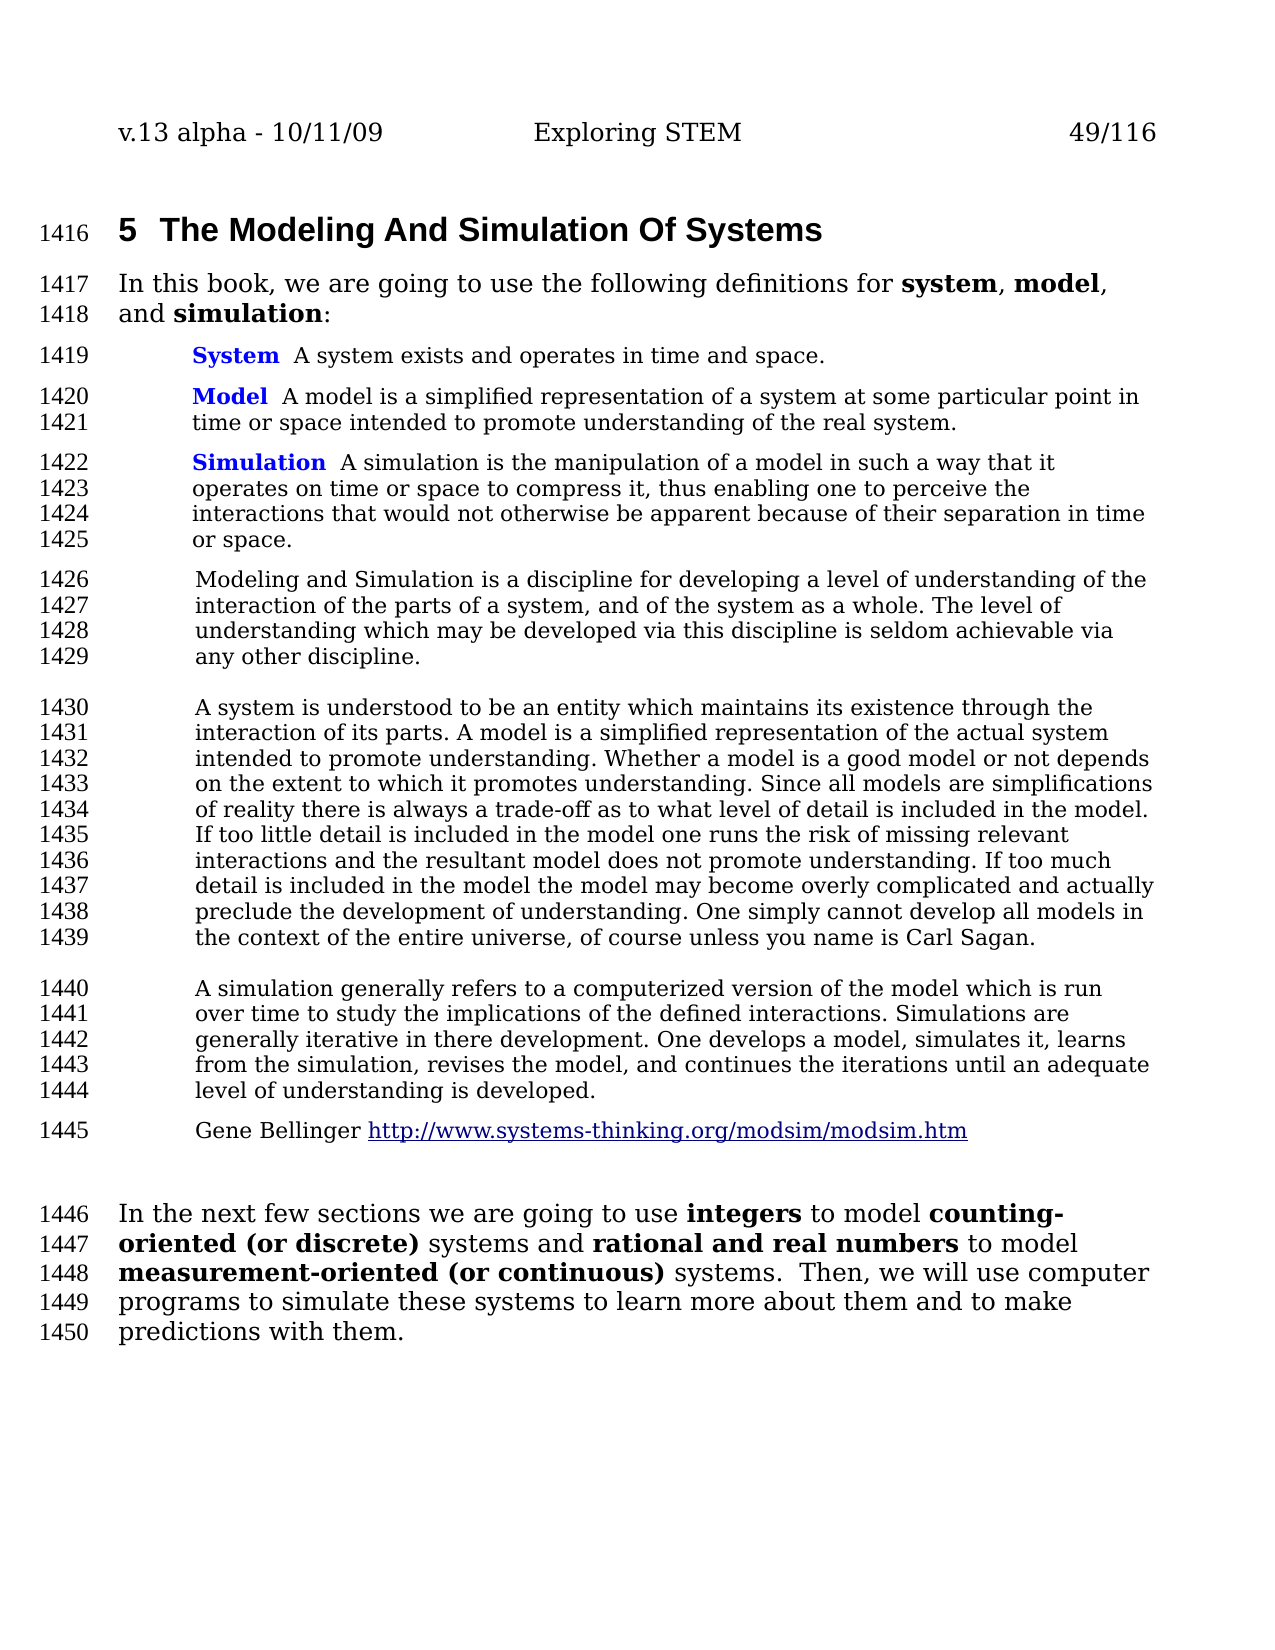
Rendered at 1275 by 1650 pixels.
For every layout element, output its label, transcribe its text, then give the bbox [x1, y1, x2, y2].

text Modeling and Simulation is a discipline for developing a level of understanding of the interaction of the parts of a system, and of the system as a whole. The level of understanding which may be developed via this discipline is seldom achievable via any other discipline. A system is understood to be an entity which maintains its existence through the interaction of its parts. A model is a simplified representation of the actual system intended to promote understanding. Whether a model is a good model or not depends on the extent to which it promotes understanding. Since all models are simplifications of reality there is always a trade-off as to what level of detail is included in the model. If too little detail is included in the model one runs the risk of missing relevant interactions and the resultant model does not promote understanding. If too much detail is included in the model the model may become overly complicated and actually preclude the development of understanding. One simply cannot develop all models in the context of the entire universe, of course unless you name is Carl Sagan. A simulation generally refers to a computerized version of the model which is run over time to study the implications of the defined interactions. Simulations are generally iterative in there development. One develops a model, simulates it, learns from the simulation, revises the model, and continues the iterations until an adequate level of understanding is developed. [195, 567, 1157, 1103]
list Model A model is a simplified representation of a system at some particular point in time or space intended to promote understanding of the real system. [162, 384, 1157, 435]
list Simulation A simulation is the manipulation of a model in such a way that it operates on time or space to compress it, thus enabling one to perceive the interactions that would not otherwise be apparent because of their separation in time or space. [162, 450, 1157, 552]
list System A system exists and operates in time and space. [162, 343, 1157, 369]
text In the next few sections we are going to use integers to model counting-oriented (or discrete) systems and rational and real numbers to model measurement-oriented (or continuous) systems. Then, we will use computer programs to simulate these systems to learn more about them and to make predictions with them. [118, 1199, 1157, 1346]
text In this book, we are going to use the following definitions for system, model, and simulation: [118, 269, 1157, 328]
subtitle The Modeling And Simulation Of Systems [118, 210, 1157, 248]
text Gene Bellinger http://www.systems-thinking.org/modsim/modsim.htm [195, 1118, 1157, 1144]
